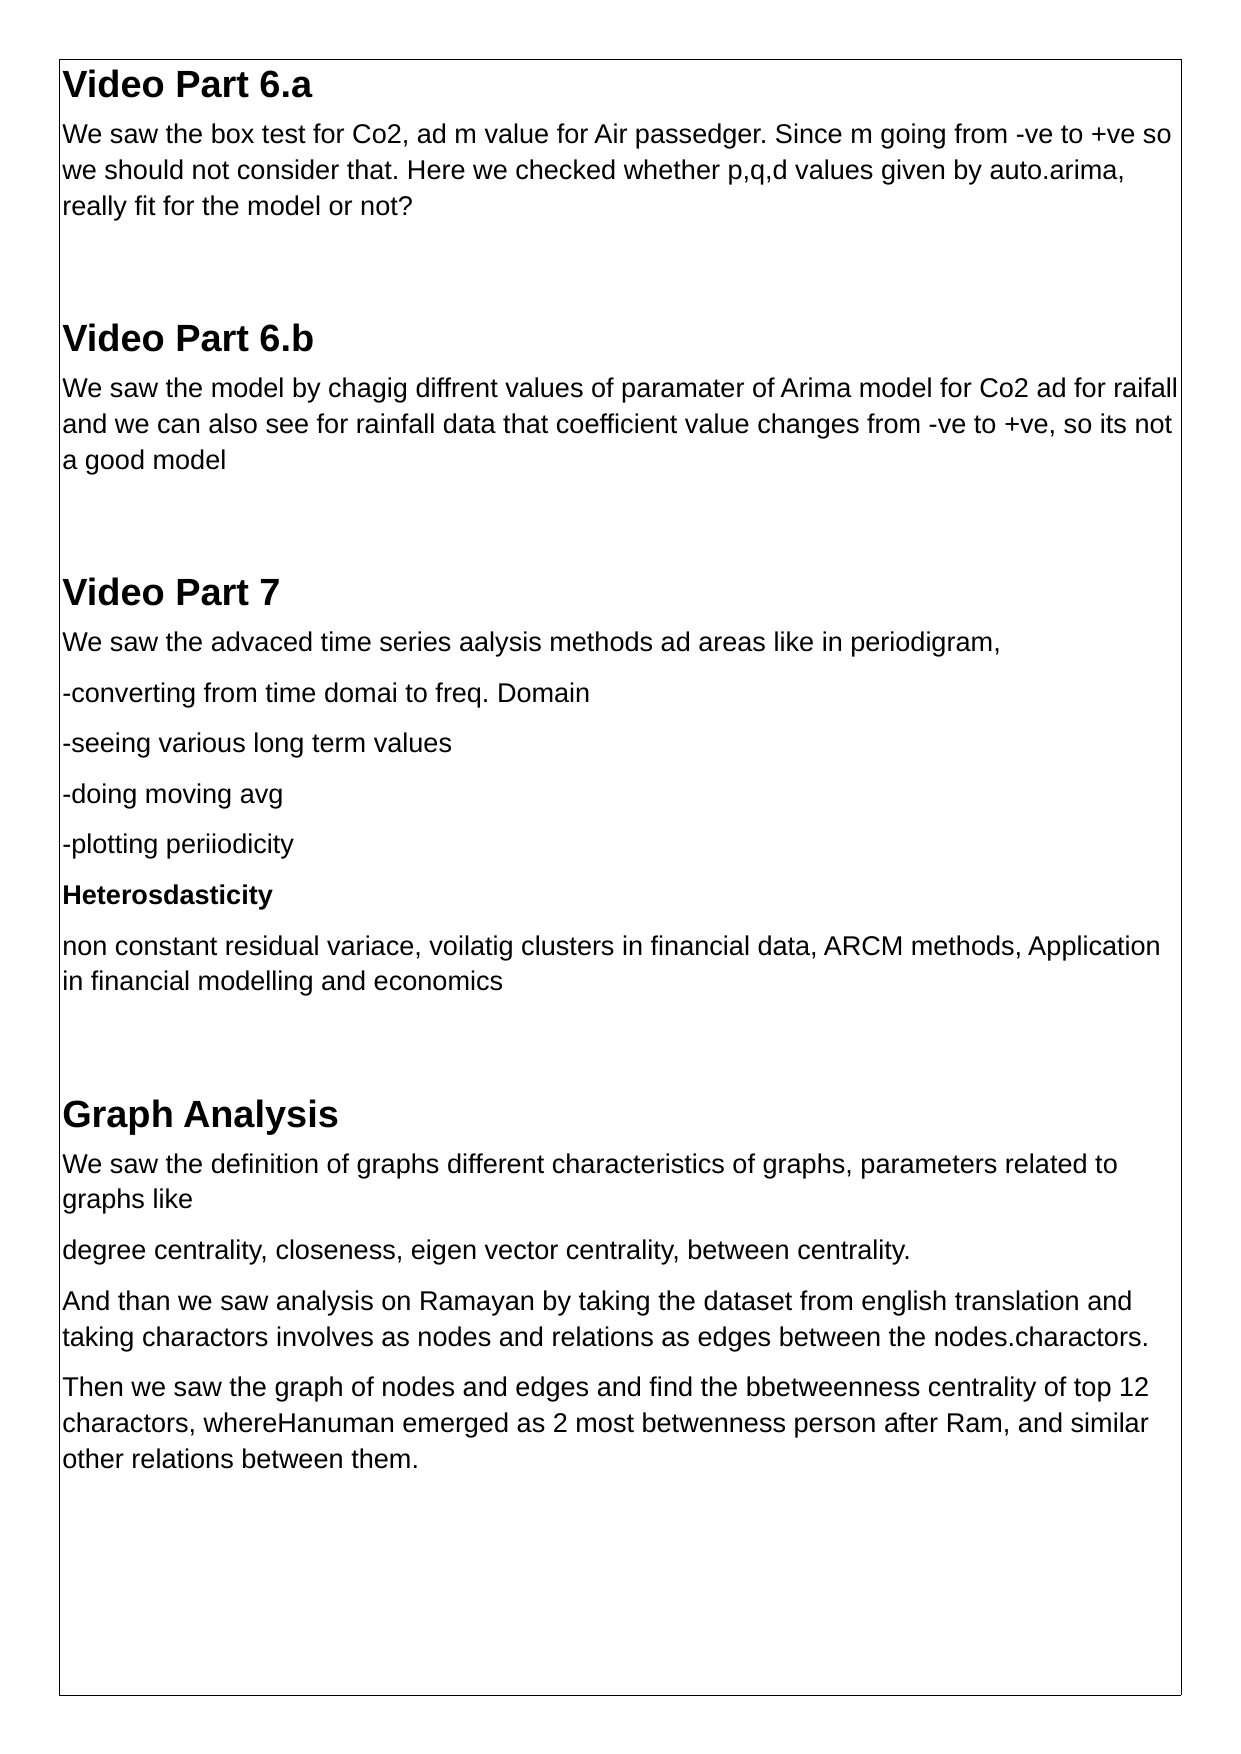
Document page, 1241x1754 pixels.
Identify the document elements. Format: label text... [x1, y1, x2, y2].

text And than we saw analysis on Ramayan by taking the dataset from english translation and taking charactors involves as nodes and relations as edges between the nodes.charactors. [62, 1284, 1178, 1352]
text We saw the model by chagig diffrent values of paramater of Arima model for Co2 ad for raifall and we can also see for rainfall data that coefficient value changes from -ve to +ve, so its not a good model [62, 372, 1178, 475]
text We saw the definition of graphs different characteristics of graphs, parameters related to graphs like [62, 1148, 1178, 1215]
text -converting from time domai to freq. Domain [62, 677, 1178, 708]
text -seeing various long term values [62, 727, 1178, 759]
subtitle Video Part 7 [62, 570, 1178, 614]
text degree centrality, closeness, eigen vector centrality, between centrality. [62, 1234, 1178, 1265]
text Heterosdasticity [62, 879, 1178, 910]
subtitle Video Part 6.b [62, 316, 1178, 360]
subtitle Video Part 6.a [62, 62, 1178, 106]
text We saw the advaced time series aalysis methods ad areas like in periodigram, [62, 626, 1178, 658]
subtitle Graph Analysis [62, 1091, 1178, 1135]
text We saw the box test for Co2, ad m value for Air passedger. Since m going from -ve to +ve so we should not consider that. Here we checked whether p,q,d values given by auto.arima, really fit for the model or not? [62, 118, 1178, 221]
text non constant residual variace, voilatig clusters in financial data, ARCM methods, Application in financial modelling and economics [62, 929, 1178, 997]
text -plotting periiodicity [62, 828, 1178, 860]
text -doing moving avg [62, 778, 1178, 809]
text Then we saw the graph of nodes and edges and find the bbetweenness centrality of top 12 charactors, whereHanuman emerged as 2 most betwenness person after Ram, and similar other relations between them. [62, 1371, 1178, 1474]
